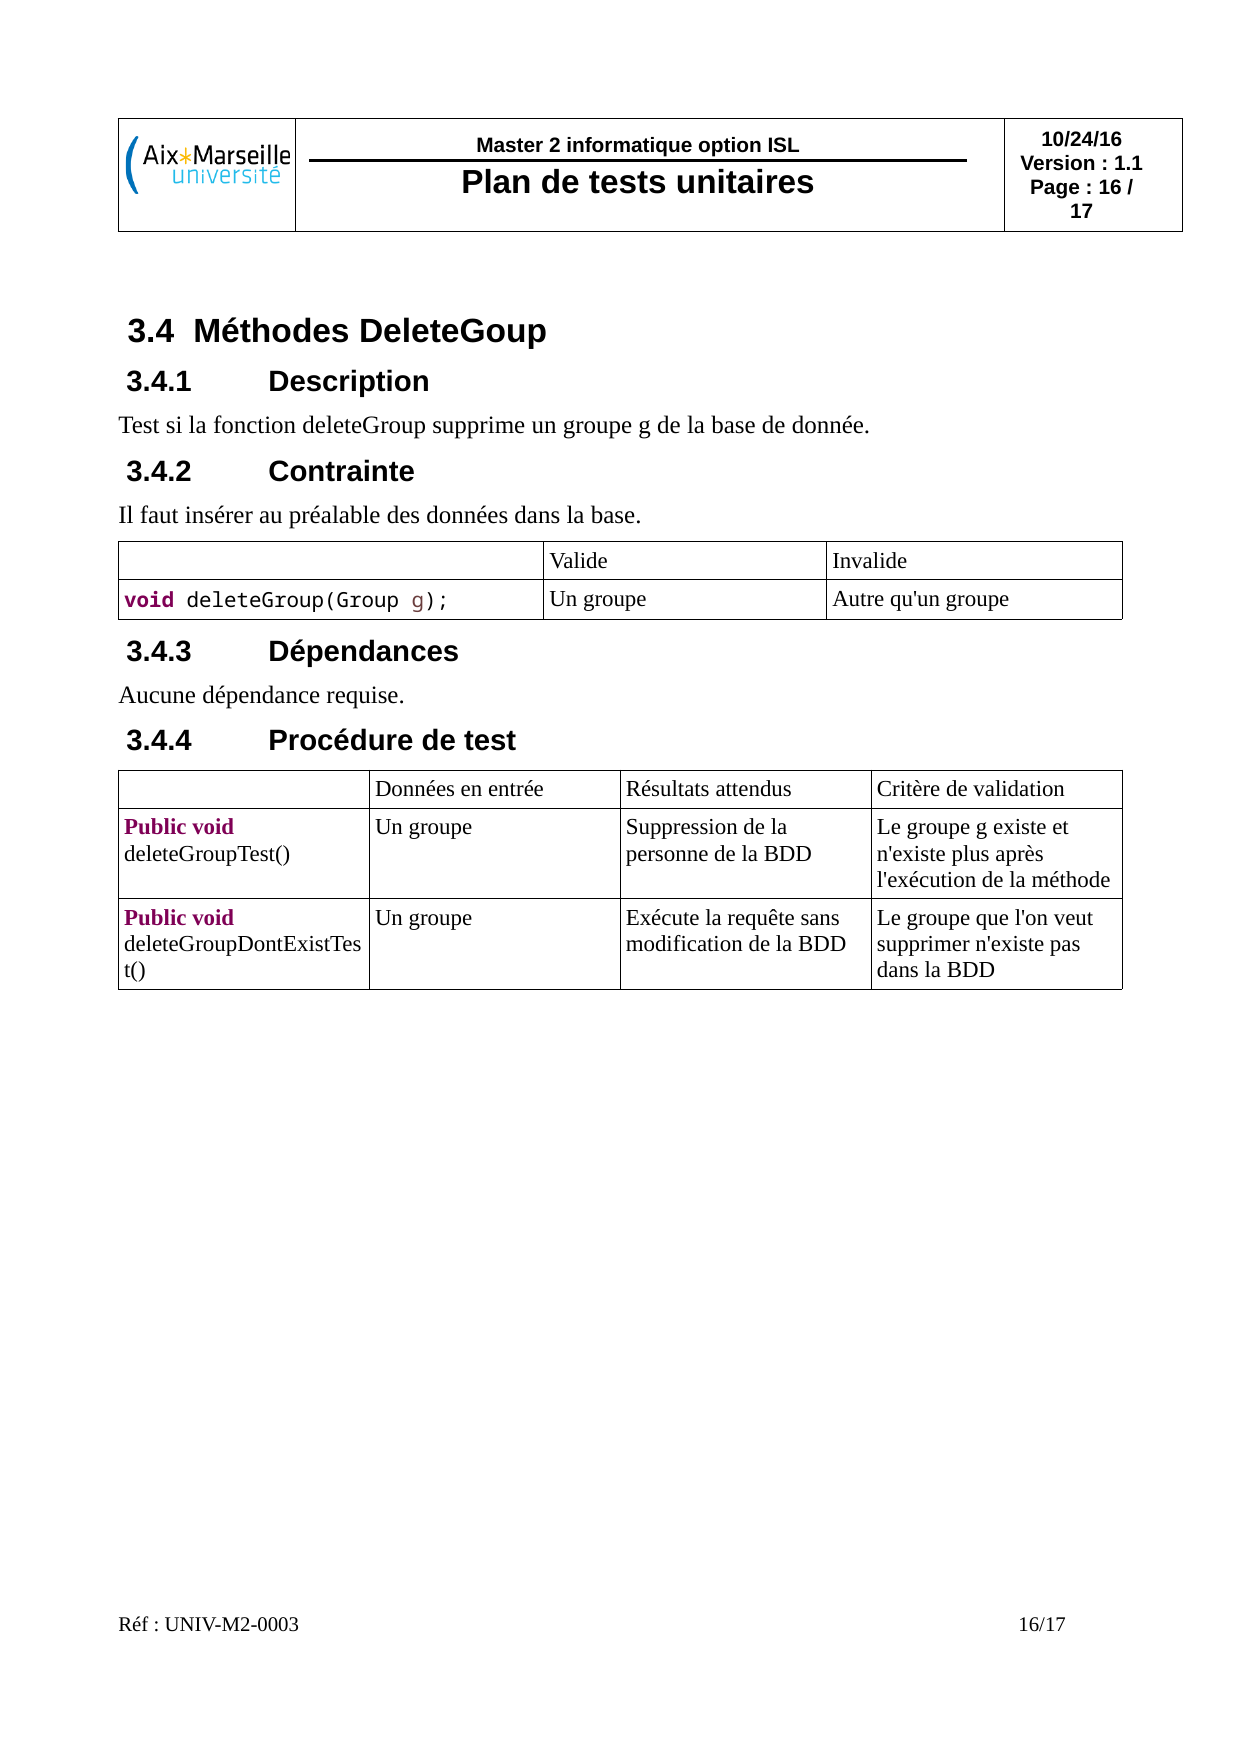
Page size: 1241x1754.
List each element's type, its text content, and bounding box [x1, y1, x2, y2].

table_header Critère de validation [872, 771, 1122, 807]
table_cell Un groupe [544, 580, 826, 619]
table_cell Un groupe [370, 809, 620, 898]
table_cell Exécute la requête sans modification de la BDD [621, 899, 871, 989]
subtitle Procédure de test [118, 723, 1122, 757]
table_cell Public void deleteGroupTest() [119, 809, 369, 898]
table_header [119, 771, 369, 807]
table_header Données en entrée [370, 771, 620, 807]
text Aucune dépendance requise. [118, 680, 1122, 709]
table_header Résultats attendus [621, 771, 871, 807]
table_cell Autre qu'un groupe [827, 580, 1122, 619]
table_cell Public void deleteGroupDontExistTest() [119, 899, 369, 989]
table_header [119, 542, 543, 579]
subtitle Contrainte [118, 453, 1122, 487]
table_cell Le groupe g existe et n'existe plus après l'exécution de la méthode [872, 809, 1122, 898]
picture [125, 136, 290, 194]
subtitle Dépendances [118, 634, 1122, 667]
table_cell void deleteGroup(Group g); [119, 580, 543, 619]
table_header Invalide [827, 542, 1122, 579]
text Il faut insérer au préalable des données dans la base. [118, 500, 1122, 528]
text Test si la fonction deleteGroup supprime un groupe g de la base de donnée. [118, 410, 1122, 439]
table_cell Un groupe [370, 899, 620, 989]
table_header Valide [544, 542, 826, 579]
table_cell Suppression de la personne de la BDD [621, 809, 871, 898]
table_cell Le groupe que l'on veut supprimer n'existe pas dans la BDD [872, 899, 1122, 989]
subtitle Description [118, 364, 1122, 398]
subtitle Méthodes DeleteGoup [118, 311, 1122, 349]
